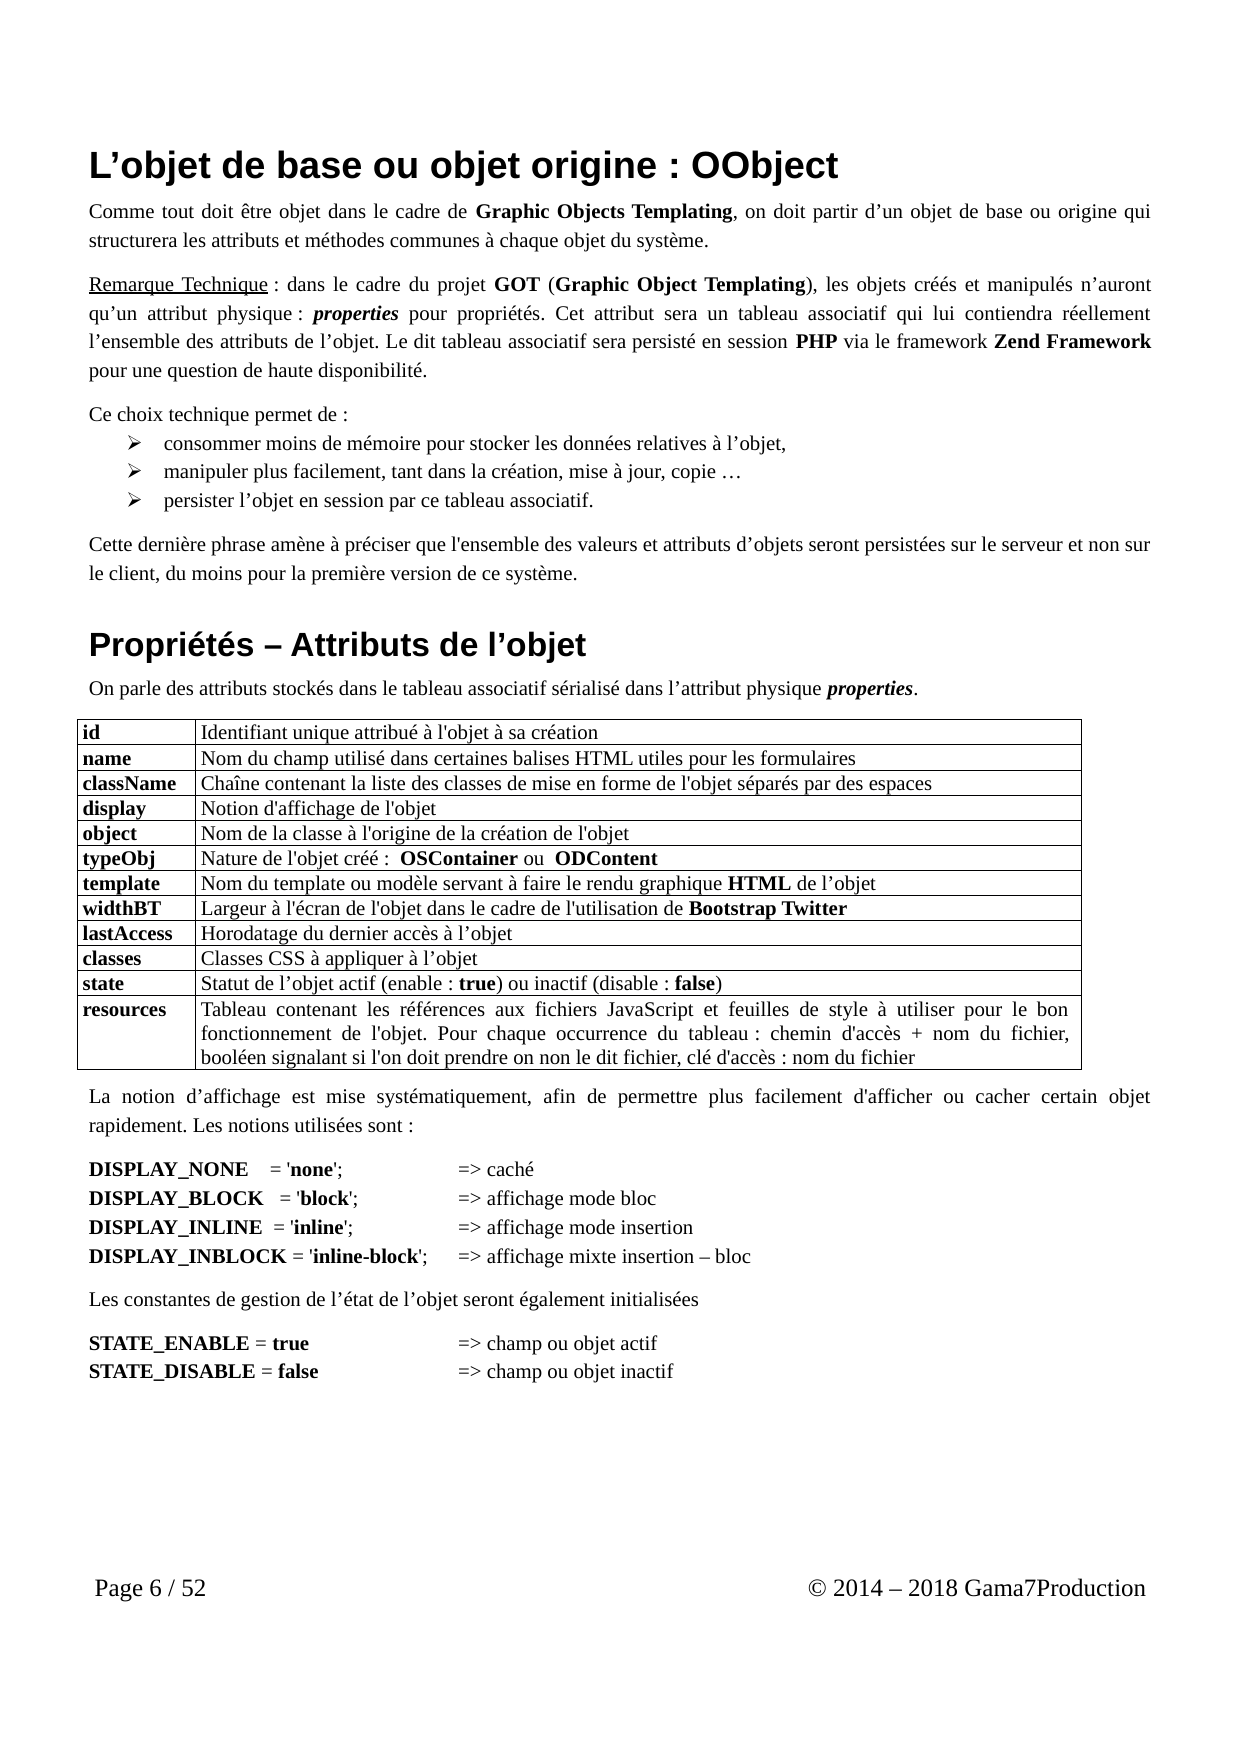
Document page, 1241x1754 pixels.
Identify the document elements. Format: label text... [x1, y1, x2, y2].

text DISPLAY_INLINE = 'inline'; => affichage mode insertion [88, 1215, 1152, 1239]
table_cell className [78, 771, 195, 794]
table_cell Tableau contenant les références aux fichiers JavaScript et feuilles de style à utiliser pour le bon fonctionnement de l'objet. Pour chaque occurrence du tableau : chemin d'accès + nom du fichier, booléen signalant si l'on doit prendre on non le dit fichier, clé d'accès : nom du fichier [196, 996, 1081, 1069]
list manipuler plus facilement, tant dans la création, mise à jour, copie … [126, 459, 1152, 483]
text STATE_DISABLE = false => champ ou objet inactif [88, 1359, 1152, 1383]
text Cette dernière phrase amène à préciser que l'ensemble des valeurs et attributs d’objets seront persistées sur le serveur et non sur le client, du moins pour la première version de ce système. [88, 532, 1152, 584]
subtitle Propriétés – Attributs de l’objet [88, 625, 1152, 663]
table_cell object [78, 821, 195, 845]
table_cell name [78, 745, 195, 769]
text DISPLAY_BLOCK = 'block'; => affichage mode bloc [88, 1186, 1152, 1210]
list persister l’objet en session par ce tableau associatif. [126, 488, 1152, 512]
table_cell typeObj [78, 846, 195, 870]
table_header Identifiant unique attribué à l'objet à sa création [196, 720, 1081, 744]
table_cell Chaîne contenant la liste des classes de mise en forme de l'objet séparés par des espaces [196, 771, 1081, 794]
text DISPLAY_INBLOCK = 'inline-block'; => affichage mixte insertion – bloc [88, 1243, 1152, 1268]
table_cell Statut de l’objet actif (enable : true) ou inactif (disable : false) [196, 971, 1081, 995]
table_cell display [78, 796, 195, 820]
table_cell resources [78, 996, 195, 1069]
table_cell Nom du champ utilisé dans certaines balises HTML utiles pour les formulaires [196, 745, 1081, 769]
table_header id [78, 720, 195, 744]
text Les constantes de gestion de l’état de l’objet seront également initialisées [88, 1287, 1152, 1311]
table_cell lastAccess [78, 921, 195, 945]
text On parle des attributs stockés dans le tableau associatif sérialisé dans l’attribut physique properties. [88, 676, 1152, 700]
table_cell Notion d'affichage de l'objet [196, 796, 1081, 820]
text STATE_ENABLE = true => champ ou objet actif [88, 1330, 1152, 1354]
subtitle L’objet de base ou objet origine : OObject [88, 143, 1152, 187]
table_cell Largeur à l'écran de l'objet dans le cadre de l'utilisation de Bootstrap Twitter [196, 896, 1081, 920]
table_cell template [78, 871, 195, 895]
text Remarque Technique : dans le cadre du projet GOT (Graphic Object Templating), les objets créés et manipulés n’auront qu’un attribut physique : properties pour propriétés. Cet attribut sera un tableau associatif qui lui contiendra réellement l’ensemble des attributs de l’objet. Le dit tableau associatif sera persisté en session PHP via le framework Zend Framework pour une question de haute disponibilité. [88, 272, 1152, 382]
list consommer moins de mémoire pour stocker les données relatives à l’objet, [126, 430, 1152, 454]
text DISPLAY_NONE = 'none'; => caché [88, 1157, 1152, 1181]
text La notion d’affichage est mise systématiquement, afin de permettre plus facilement d'afficher ou cacher certain objet rapidement. Les notions utilisées sont : [88, 1084, 1152, 1137]
table_cell state [78, 971, 195, 995]
table_cell widthBT [78, 896, 195, 920]
text Ce choix technique permet de : [88, 402, 1152, 426]
table_cell classes [78, 946, 195, 970]
table_cell Nature de l'objet créé : OSContainer ou ODContent [196, 846, 1081, 870]
text Comme tout doit être objet dans le cadre de Graphic Objects Templating, on doit partir d’un objet de base ou origine qui structurera les attributs et méthodes communes à chaque objet du système. [88, 199, 1152, 252]
table_cell Nom de la classe à l'origine de la création de l'objet [196, 821, 1081, 845]
table_cell Horodatage du dernier accès à l’objet [196, 921, 1081, 945]
table_cell Classes CSS à appliquer à l’objet [196, 946, 1081, 970]
table_cell Nom du template ou modèle servant à faire le rendu graphique HTML de l’objet [196, 871, 1081, 895]
